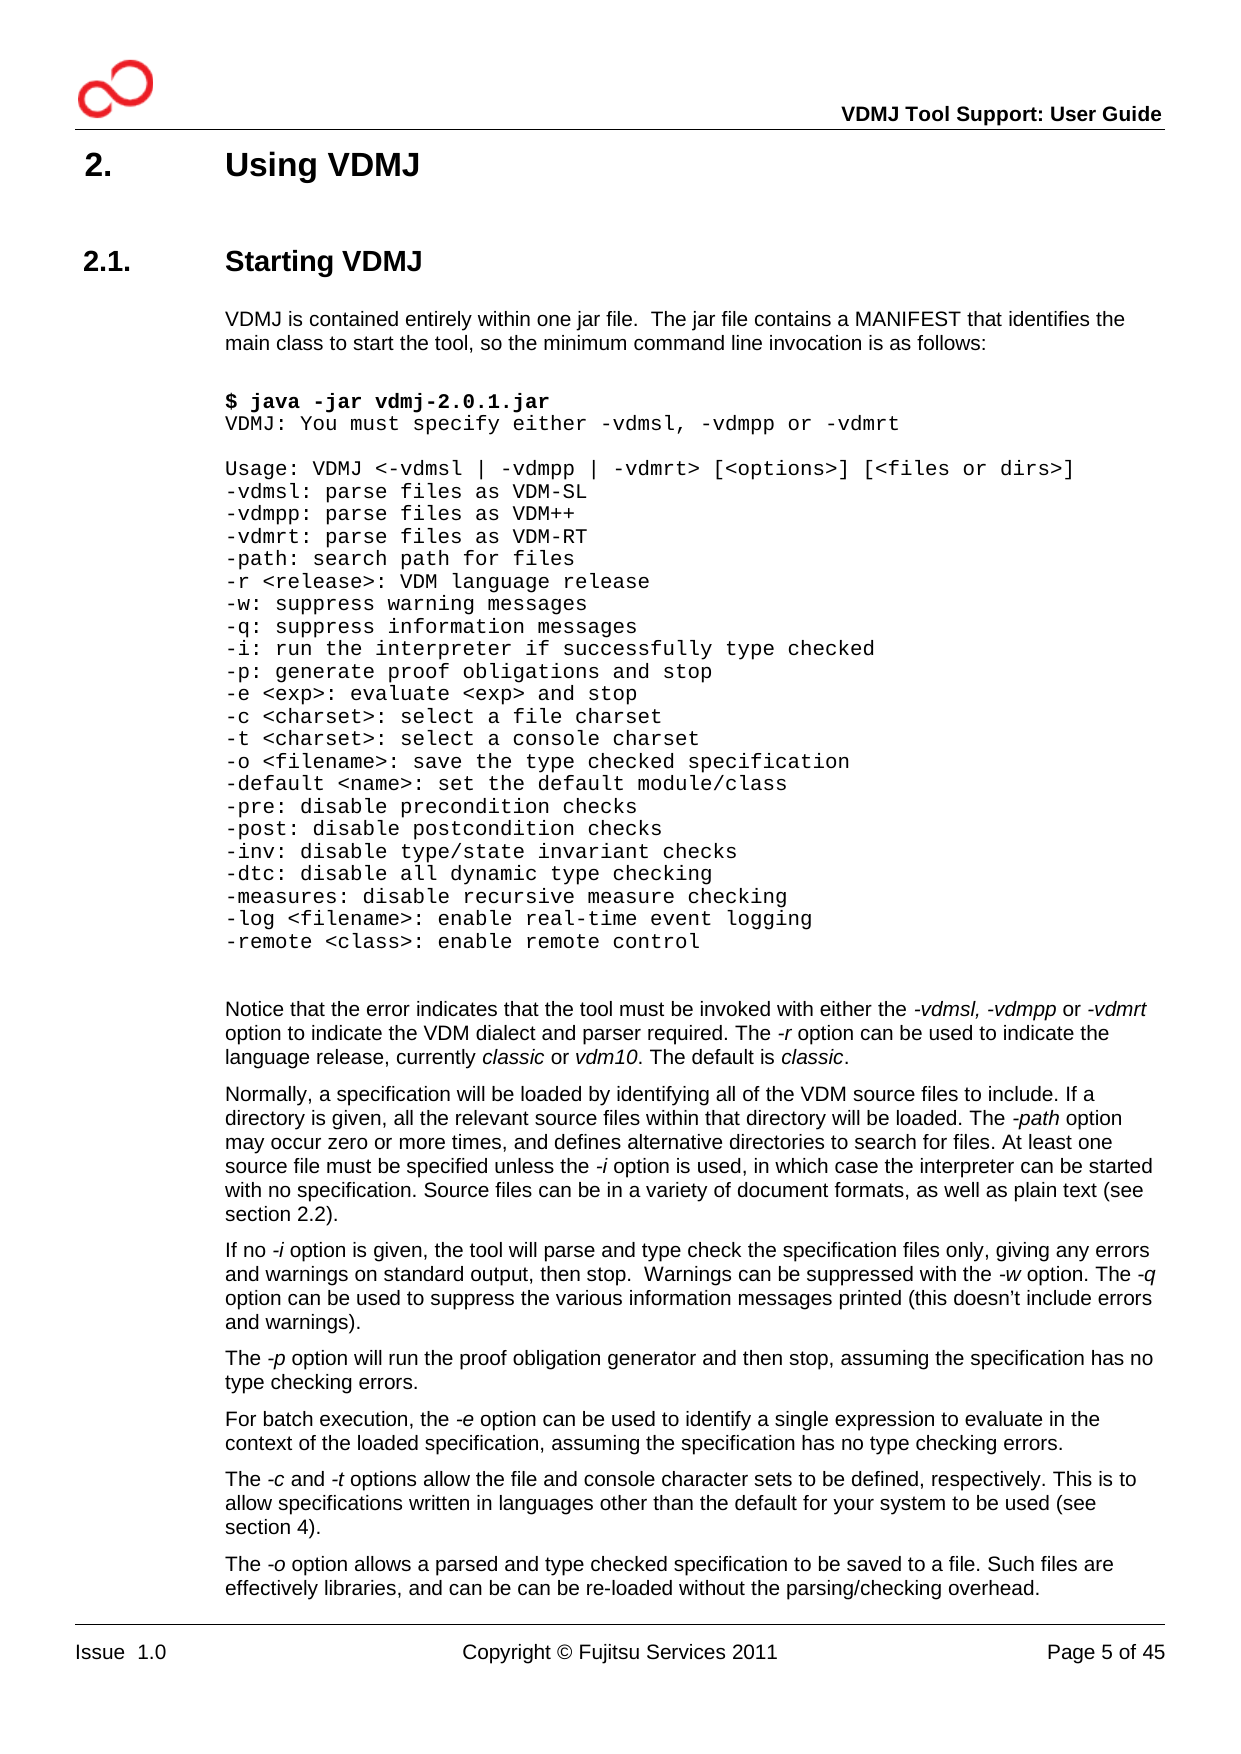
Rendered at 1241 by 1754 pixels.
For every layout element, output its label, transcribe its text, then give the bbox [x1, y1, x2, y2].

text -q: suppress information messages [225, 615, 1165, 638]
text The -c and -t options allow the file and console character sets to be defined, respectively. This is to allow specifications written in languages other than the default for your system to be used (see section 4). [225, 1467, 1165, 1539]
text -log <filename>: enable real-time event logging [225, 908, 1165, 930]
text -remote <class>: enable remote control [225, 930, 1165, 953]
text -vdmsl: parse files as VDM-SL [225, 480, 1165, 503]
subtitle Using VDMJ [75, 145, 1165, 184]
subtitle Starting VDMJ [75, 244, 1165, 277]
text For batch execution, the -e option can be used to identify a single expression to evaluate in the context of the loaded specification, assuming the specification has no type checking errors. [225, 1407, 1165, 1455]
text The -p option will run the proof obligation generator and then stop, assuming the specification has no type checking errors. [225, 1347, 1165, 1394]
text -i: run the interpreter if successfully type checked [225, 638, 1165, 660]
text -pre: disable precondition checks [225, 795, 1165, 818]
picture [78, 52, 153, 128]
text Normally, a specification will be loaded by identifying all of the VDM source files to include. If a directory is given, all the relevant source files within that directory will be loaded. The -path option may occur zero or more times, and defines alternative directories to search for files. At least one source file must be specified unless the -i option is used, in which case the interpreter can be started with no specification. Source files can be in a variety of document formats, as well as plain text (see section 2.2). [225, 1082, 1165, 1226]
text -vdmrt: parse files as VDM-RT [225, 525, 1165, 548]
text Notice that the error indicates that the tool must be invoked with either the -vdmsl, -vdmpp or -vdmrt option to indicate the VDM dialect and parser required. The -r option can be used to indicate the language release, currently classic or vdm10. The default is classic. [225, 998, 1165, 1069]
text The -o option allows a parsed and type checked specification to be saved to a file. Such files are effectively libraries, and can be can be re-loaded without the parsing/checking overhead. [225, 1552, 1165, 1600]
text VDMJ is contained entirely within one jar file. The jar file contains a MANIFEST that identifies the main class to start the tool, so the minimum command line invocation is as follows: [225, 307, 1165, 355]
text -post: disable postcondition checks [225, 818, 1165, 840]
text -t <charset>: select a console charset [225, 728, 1165, 750]
text -r <release>: VDM language release [225, 570, 1165, 593]
text $ java -jar vdmj-2.0.1.jar [225, 390, 1165, 413]
text -inv: disable type/state invariant checks [225, 840, 1165, 863]
text VDMJ: You must specify either -vdmsl, -vdmpp or -vdmrt [225, 413, 1165, 435]
text -c <charset>: select a file charset [225, 705, 1165, 728]
text -p: generate proof obligations and stop [225, 660, 1165, 683]
text -path: search path for files [225, 548, 1165, 570]
text -e <exp>: evaluate <exp> and stop [225, 683, 1165, 705]
text -default <name>: set the default module/class [225, 773, 1165, 795]
text -dtc: disable all dynamic type checking [225, 863, 1165, 885]
text -measures: disable recursive measure checking [225, 885, 1165, 908]
text -vdmpp: parse files as VDM++ [225, 503, 1165, 525]
text -w: suppress warning messages [225, 593, 1165, 615]
text -o <filename>: save the type checked specification [225, 750, 1165, 773]
text If no -i option is given, the tool will parse and type check the specification files only, giving any errors and warnings on standard output, then stop. Warnings can be suppressed with the -w option. The -q option can be used to suppress the various information messages printed (this doesn’t include errors and warnings). [225, 1238, 1165, 1334]
text Usage: VDMJ <-vdmsl | -vdmpp | -vdmrt> [<options>] [<files or dirs>] [225, 458, 1165, 480]
